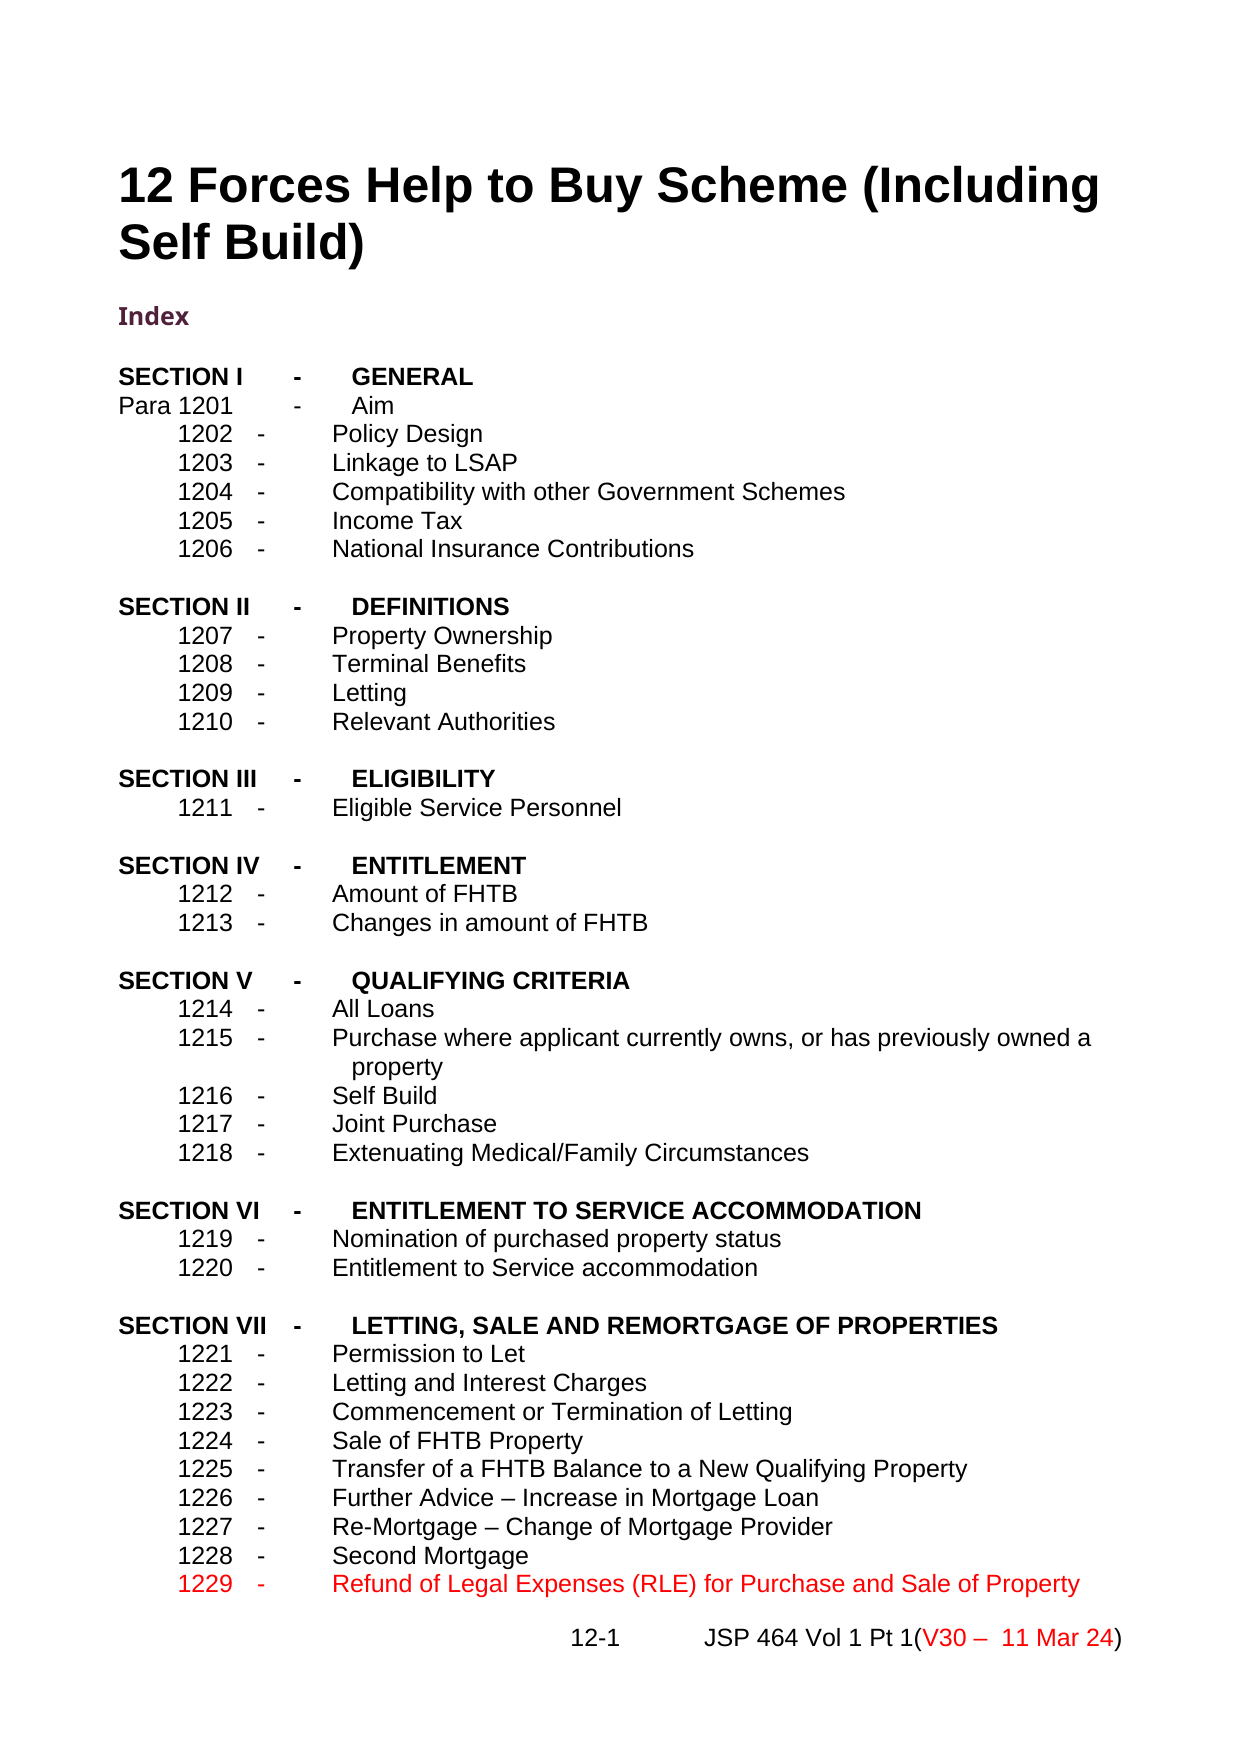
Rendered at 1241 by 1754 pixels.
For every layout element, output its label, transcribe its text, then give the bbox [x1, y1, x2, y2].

list - National Insurance Contributions [177, 534, 1122, 563]
text SECTION V - QUALIFYING CRITERIA [118, 966, 1122, 994]
list - Self Build [177, 1081, 1122, 1109]
list - Terminal Benefits [177, 649, 1122, 678]
list - Re-Mortgage – Change of Mortgage Provider [177, 1512, 1122, 1541]
text SECTION VII - LETTING, SALE AND REMORTGAGE OF PROPERTIES [118, 1311, 1122, 1339]
text SECTION III - ELIGIBILITY [118, 764, 1122, 793]
list - Relevant Authorities [177, 707, 1122, 736]
list - All Loans [177, 994, 1122, 1023]
text SECTION IV - ENTITLEMENT [118, 851, 1122, 879]
list - Entitlement to Service accommodation [177, 1253, 1122, 1282]
text property [177, 1052, 1122, 1081]
list - Refund of Legal Expenses (RLE) for Purchase and Sale of Property [177, 1569, 1122, 1598]
list - Nomination of purchased property status [177, 1224, 1122, 1253]
text SECTION II - DEFINITIONS [118, 592, 1122, 621]
list - Changes in amount of FHTB [177, 908, 1122, 937]
text SECTION I - GENERAL [118, 362, 1122, 391]
list - Letting and Interest Charges [177, 1368, 1122, 1397]
list - Linkage to LSAP [177, 448, 1122, 477]
list - Second Mortgage [177, 1541, 1122, 1569]
list - Policy Design [177, 419, 1122, 448]
list - Compatibility with other Government Schemes [177, 477, 1122, 506]
list - Transfer of a FHTB Balance to a New Qualifying Property [177, 1454, 1122, 1483]
list - Purchase where applicant currently owns, or has previously owned a [177, 1023, 1122, 1052]
list - Further Advice – Increase in Mortgage Loan [177, 1483, 1122, 1512]
list - Commencement or Termination of Letting [177, 1397, 1122, 1426]
list - Property Ownership [177, 621, 1122, 649]
list - Extenuating Medical/Family Circumstances [177, 1138, 1122, 1167]
list - Sale of FHTB Property [177, 1426, 1122, 1454]
text Para 1201 - Aim [118, 391, 1122, 419]
list - Joint Purchase [177, 1109, 1122, 1138]
text SECTION VI - ENTITLEMENT TO SERVICE ACCOMMODATION [118, 1196, 1122, 1224]
list - Amount of FHTB [177, 879, 1122, 908]
text Index [118, 299, 1122, 333]
list - Income Tax [177, 506, 1122, 534]
text 12 Forces Help to Buy Scheme (Including Self Build) [118, 155, 1122, 270]
list - Permission to Let [177, 1339, 1122, 1368]
list - Eligible Service Personnel [177, 793, 1122, 822]
list - Letting [177, 678, 1122, 707]
